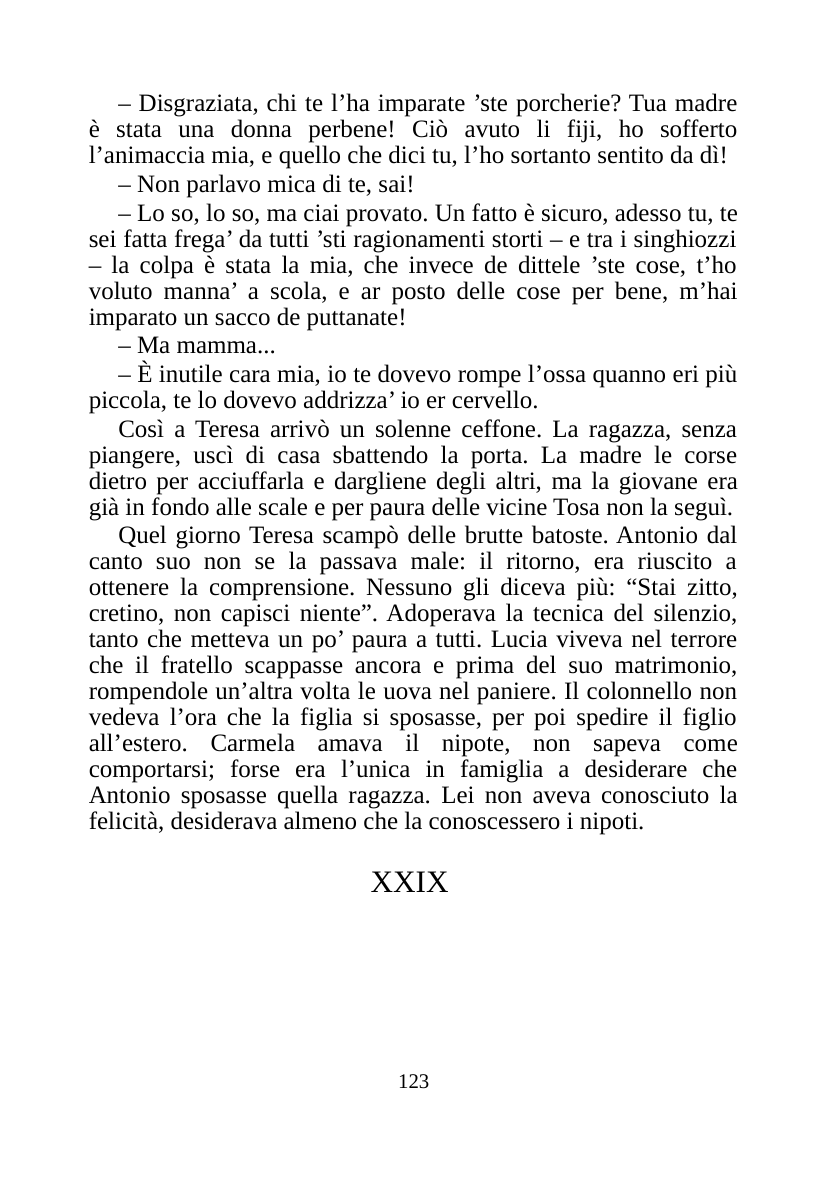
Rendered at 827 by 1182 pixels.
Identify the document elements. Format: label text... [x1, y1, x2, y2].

text – Non parlavo mica di te, sai! [88, 169, 738, 198]
text – Lo so, lo so, ma ciai provato. Un fatto è sicuro, adesso tu, te sei fatta frega’ da tutti ’sti ragionamenti storti – e tra i singhiozzi – la colpa è stata la mia, che invece de dittele ’ste cose, t’ho voluto manna’ a scola, e ar posto delle cose per bene, m’hai imparato un sacco de puttanate! [88, 198, 738, 330]
text Così a Teresa arrivò un solenne ceffone. La ragazza, senza piangere, uscì di casa sbattendo la porta. La madre le corse dietro per acciuffarla e dargliene degli altri, ma la giovane era già in fondo alle scale e per paura delle vicine Tosa non la seguì. [88, 414, 738, 520]
text – Disgraziata, chi te l’ha imparate ’ste porcherie? Tua madre è stata una donna perbene! Ciò avuto li fiji, ho sofferto l’animaccia mia, e quello che dici tu, l’ho sortanto sentito da dì! [88, 88, 738, 169]
text – Ma mamma... [88, 330, 738, 359]
text Quel giorno Teresa scampò delle brutte batoste. Antonio dal canto suo non se la passava male: il ritorno, era riuscito a ottenere la comprensione. Nessuno gli diceva più: “Stai zitto, cretino, non capisci niente”. Adoperava la tecnica del silenzio, tanto che metteva un po’ paura a tutti. Lucia viveva nel terrore che il fratello scappasse ancora e prima del suo matrimonio, rompendole un’altra volta le uova nel paniere. Il colonnello non vedeva l’ora che la figlia si sposasse, per poi spedire il figlio all’estero. Carmela amava il nipote, non sapeva come comportarsi; forse era l’unica in famiglia a desiderare che Antonio sposasse quella ragazza. Lei non aveva conosciuto la felicità, desiderava almeno che la conoscessero i nipoti. [88, 520, 738, 834]
text – È inutile cara mia, io te dovevo rompe l’ossa quanno eri più piccola, te lo dovevo addrizza’ io er cervello. [88, 359, 738, 414]
subtitle XXIX [88, 863, 738, 899]
